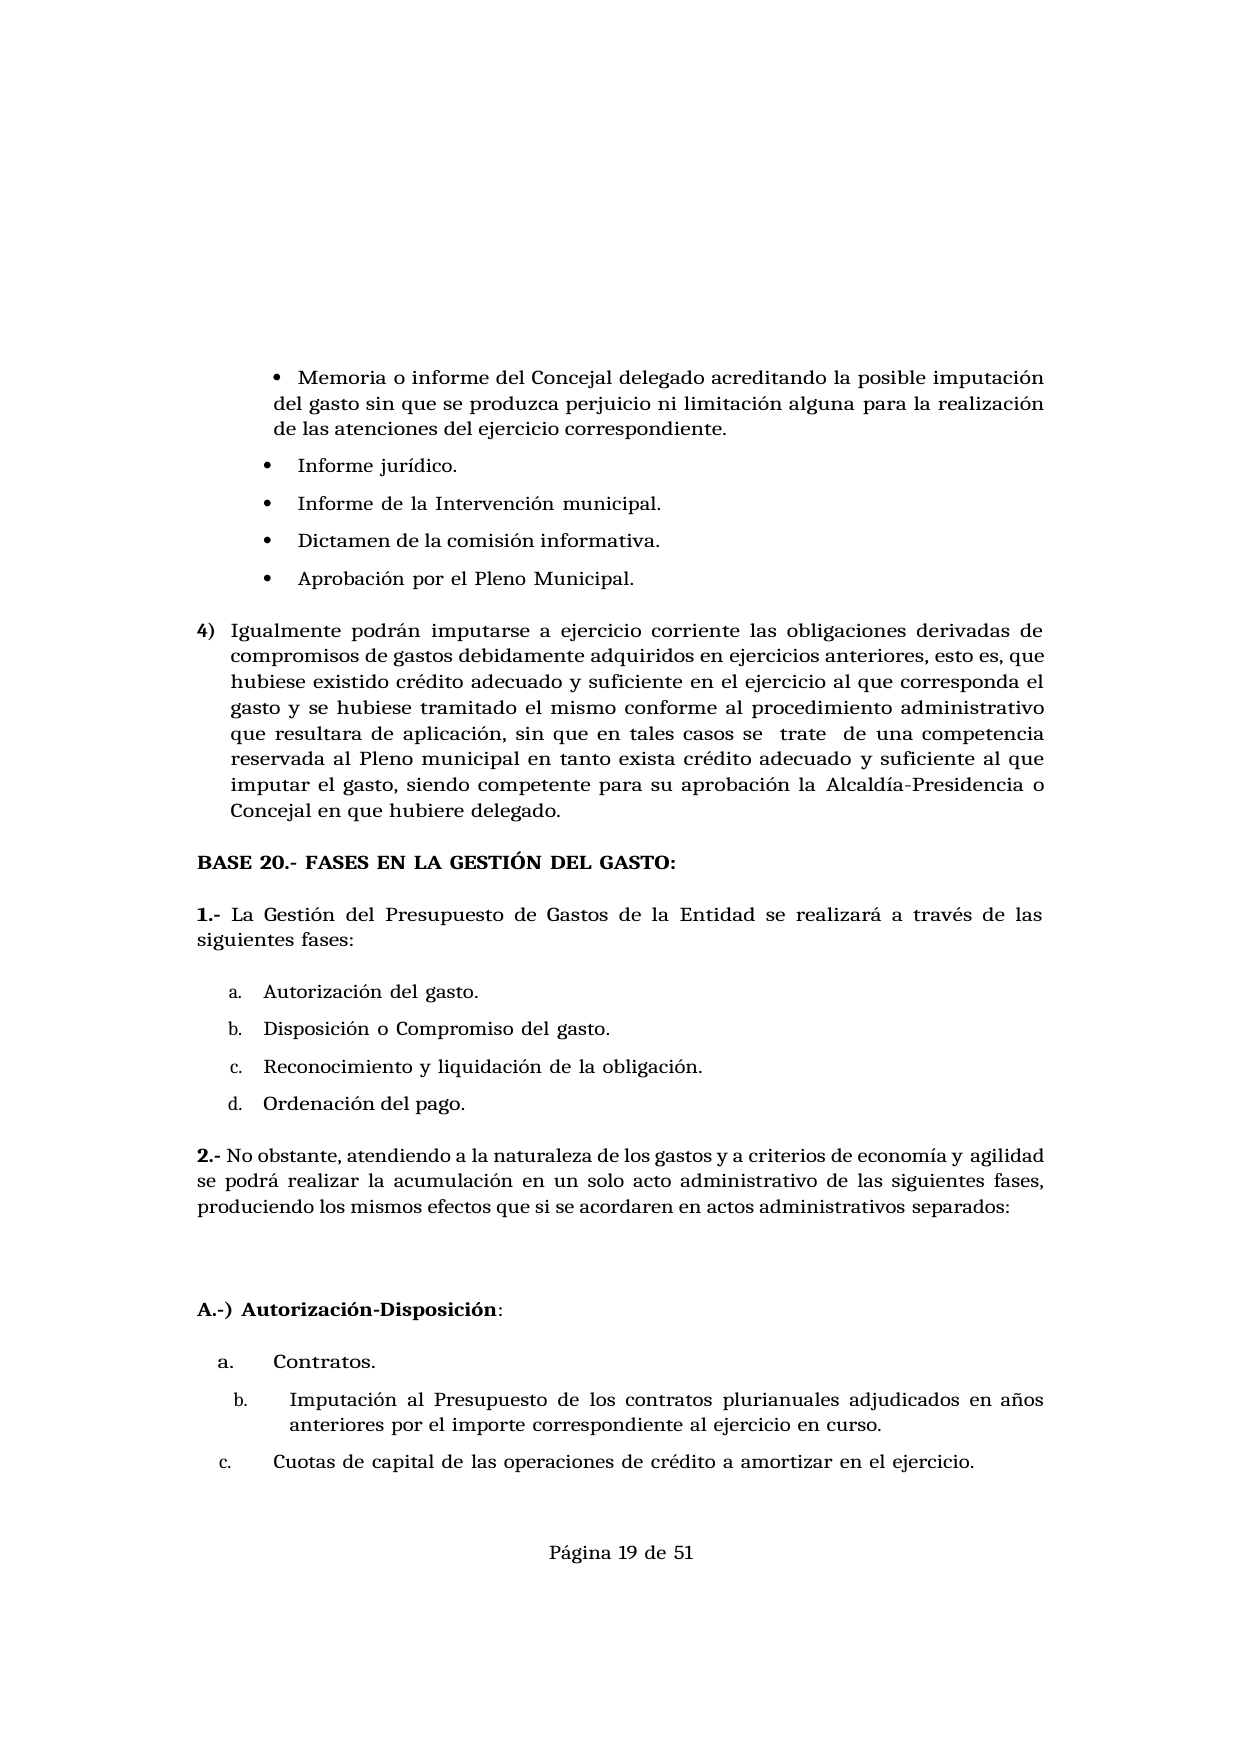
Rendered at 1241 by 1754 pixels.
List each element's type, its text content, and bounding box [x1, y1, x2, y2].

list Igualmente podrán imputarse a ejercicio corriente las obligaciones derivadas de compromisos de gastos debidamente adquiridos en ejercicios anteriores, esto es, que hubiese existido crédito adecuado y suficiente en el ejercicio al que corresponda el gasto y se hubiese tramitado el mismo conforme al procedimiento administrativo que resultara de aplicación, sin que en tales casos se trate de una competencia reservada al Pleno municipal en tanto exista crédito adecuado y suficiente al que imputar el gasto, siendo competente para su aprobación la Alcaldía-Presidencia o Concejal en que hubiere delegado. [197, 619, 1044, 822]
list Ordenación del pago. [228, 1092, 1076, 1115]
list Dictamen de la comisión informativa. [264, 530, 1076, 553]
list Memoria o informe del Concejal delegado acreditando la posible imputación del gasto sin que se produzca perjuicio ni limitación alguna para la realización de las atenciones del ejercicio correspondiente. [273, 366, 1044, 441]
text Página 19 de 51 [339, 1541, 902, 1564]
subtitle A.-) Autorización-Disposición: [197, 1299, 1076, 1322]
list Informe jurídico. [264, 455, 1076, 478]
list Imputación al Presupuesto de los contratos plurianuales adjudicados en años anteriores por el importe correspondiente al ejercicio en curso. [233, 1388, 1044, 1437]
list Autorización del gasto. [228, 980, 1076, 1003]
list Cuotas de capital de las operaciones de crédito a amortizar en el ejercicio. [219, 1451, 1076, 1474]
text 1.- La Gestión del Presupuesto de Gastos de la Entidad se realizará a través de las siguientes fases: [197, 903, 1044, 952]
list Informe de la Intervención municipal. [264, 493, 1076, 515]
list Reconocimiento y liquidación de la obligación. [230, 1055, 1076, 1078]
list Aprobación por el Pleno Municipal. [264, 567, 1076, 590]
subtitle BASE 20.- FASES EN LA GESTIÓN DEL GASTO: [197, 851, 1076, 874]
list Disposición o Compromiso del gasto. [228, 1018, 1076, 1041]
list Contratos. [217, 1351, 1076, 1373]
text 2.- No obstante, atendiendo a la naturaleza de los gastos y a criterios de economía y agilidad se podrá realizar la acumulación en un solo acto administrativo de las siguientes fases, produciendo los mismos efectos que si se acordaren en actos administrativos separados: [197, 1144, 1044, 1218]
